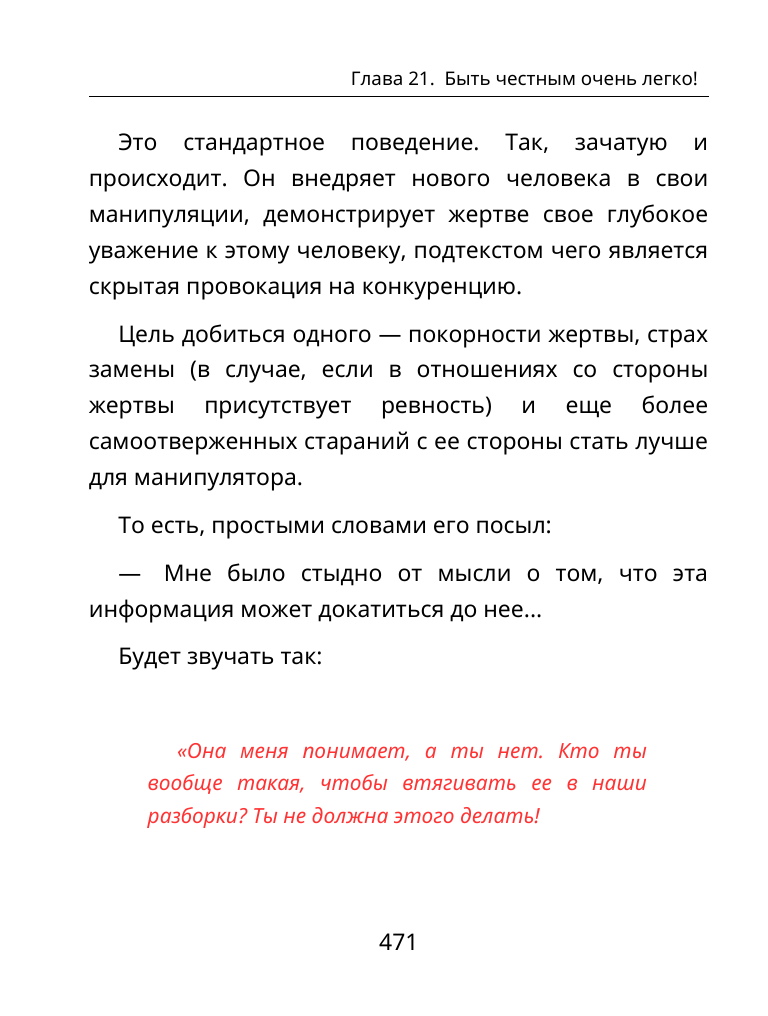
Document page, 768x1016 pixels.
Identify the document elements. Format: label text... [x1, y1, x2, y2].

text «Она меня понимает, а ты нет. Кто ты вообще такая, чтобы втягивать ее в наши разборки? Ты не должна этого делать! [147, 736, 650, 829]
list Мне было стыдно от мысли о том, что эта информация может докатиться до нее... [88, 557, 709, 624]
text Будет звучать так: [88, 640, 709, 672]
text То есть, простыми словами его посыл: [88, 509, 709, 540]
text Это стандартное поведение. Так, зачатую и происходит. Он внедряет нового человека в свои манипуляции, демонстрирует жертве свое глубокое уважение к этому человеку, подтекстом чего является скрытая провокация на конкуренцию. [88, 126, 709, 301]
text Цель добиться одного — покорности жертвы, страх замены (в случае, если в отношениях со стороны жертвы присутствует ревность) и еще более самоотверженных стараний с ее стороны стать лучше для манипулятора. [88, 317, 709, 492]
